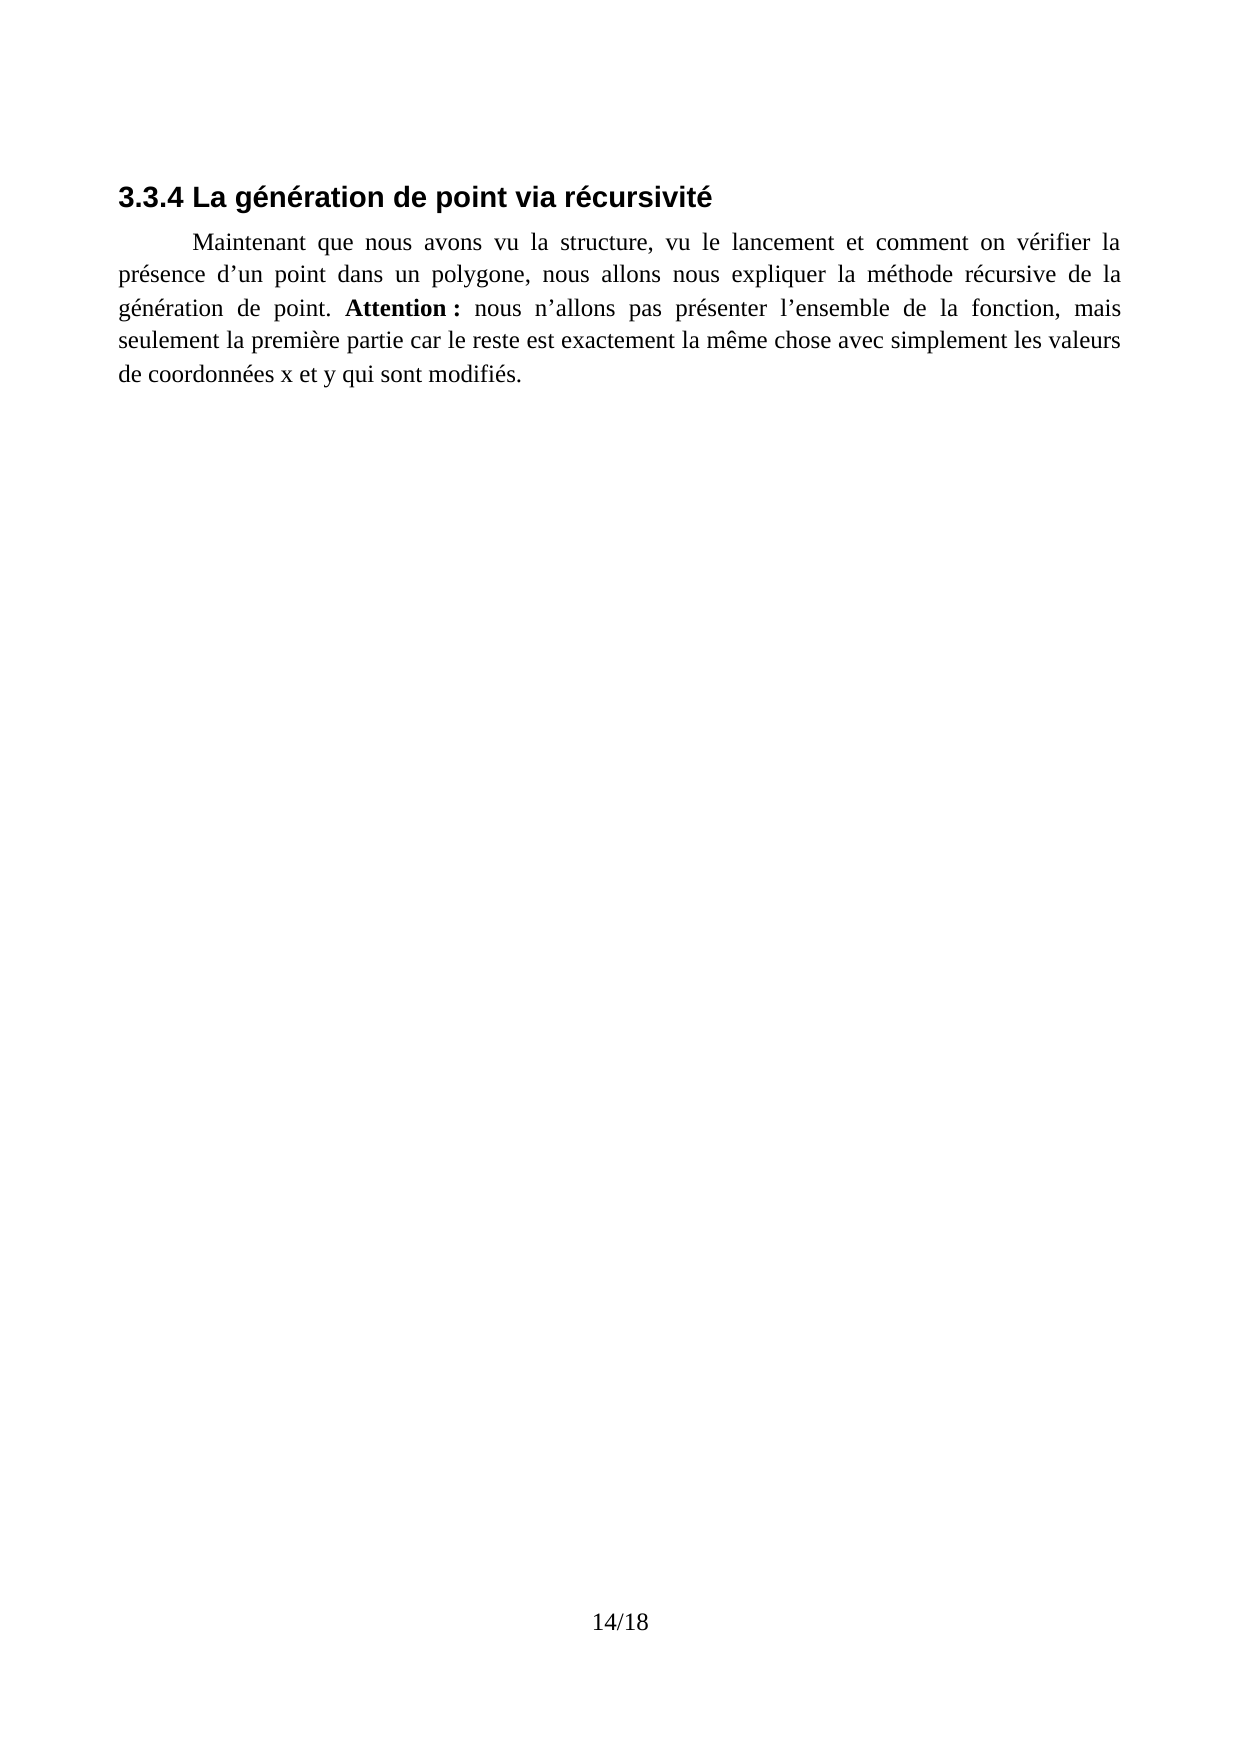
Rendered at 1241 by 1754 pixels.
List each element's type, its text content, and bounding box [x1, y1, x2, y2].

subtitle La génération de point via récursivité [118, 180, 1122, 214]
text Maintenant que nous avons vu la structure, vu le lancement et comment on vérifier la présence d’un point dans un polygone, nous allons nous expliquer la méthode récursive de la génération de point. Attention : nous n’allons pas présenter l’ensemble de la fonction, mais seulement la première partie car le reste est exactement la même chose avec simplement les valeurs de coordonnées x et y qui sont modifiés. [118, 227, 1122, 387]
